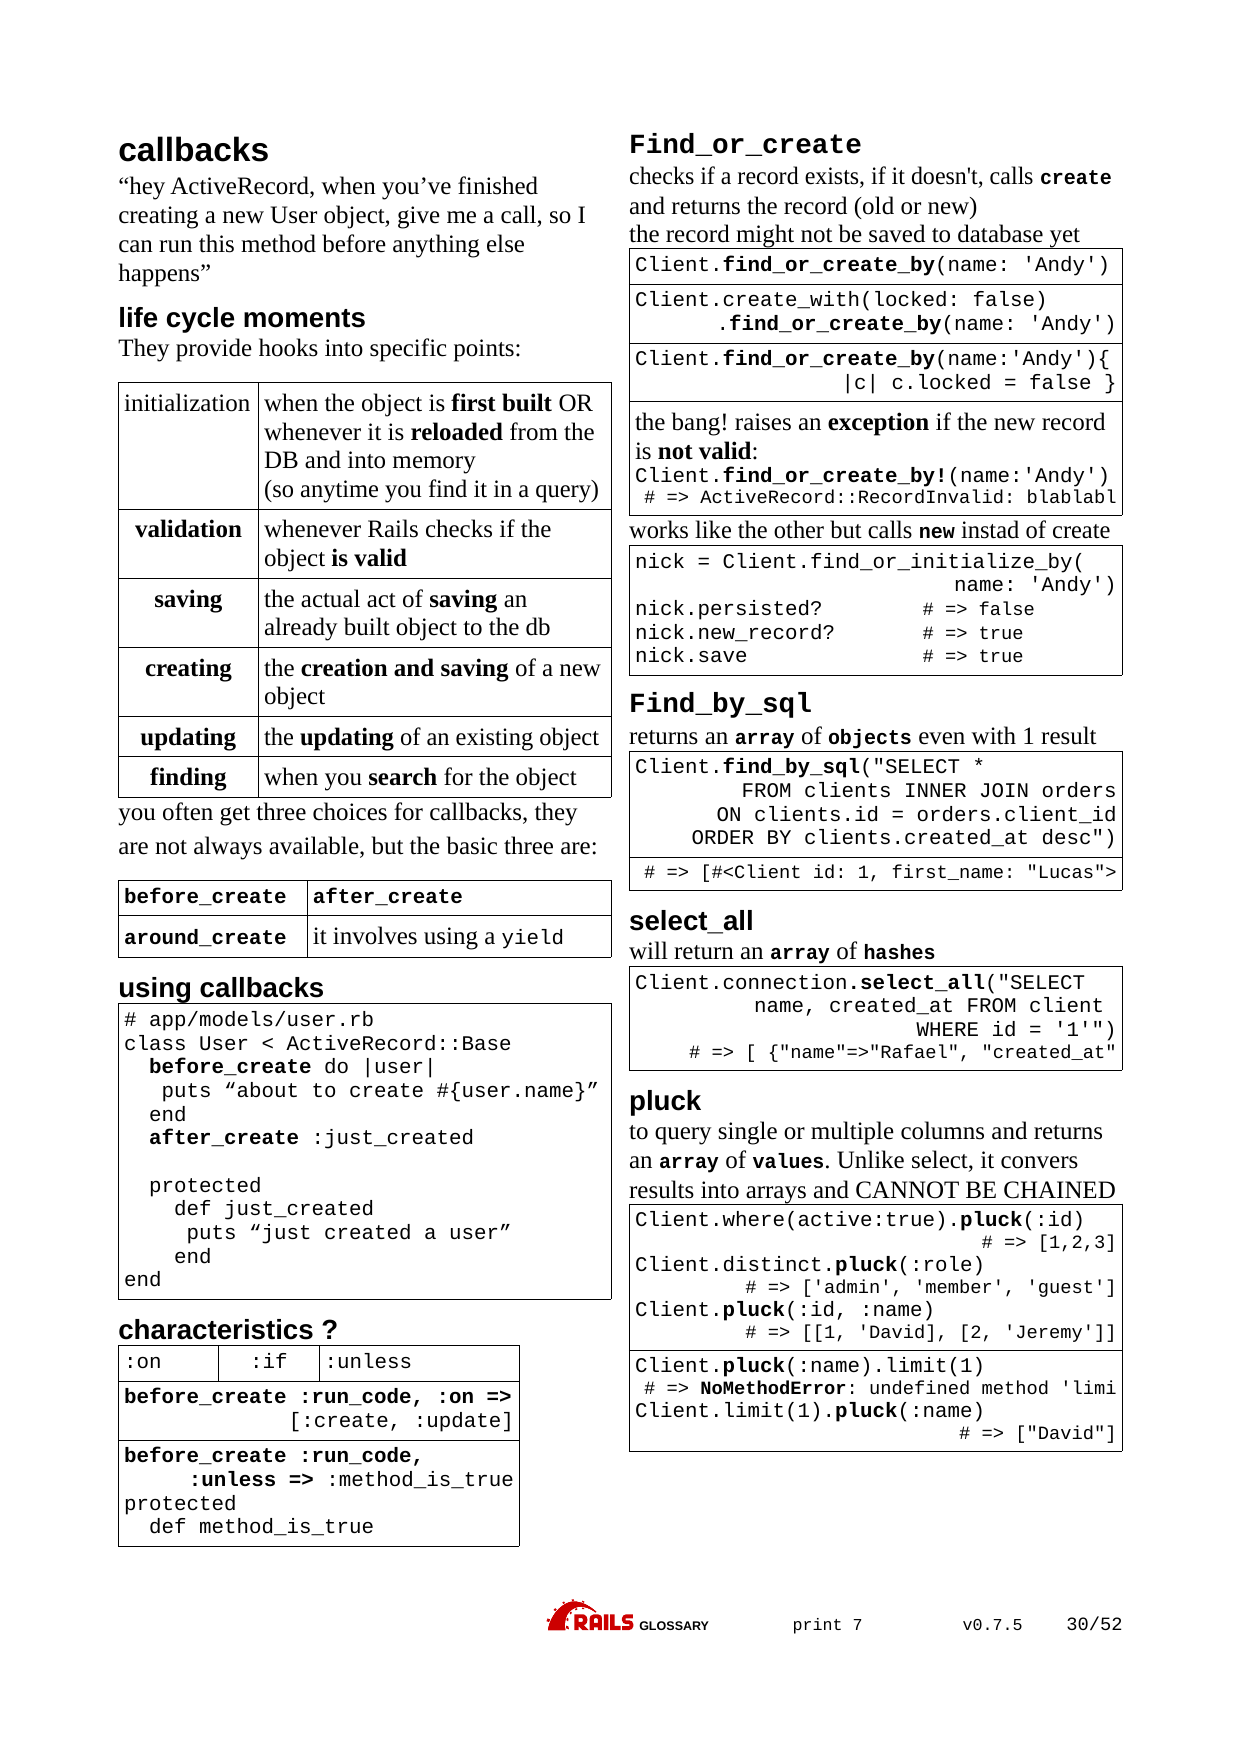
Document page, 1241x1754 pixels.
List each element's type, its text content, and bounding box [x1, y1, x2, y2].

subtitle life cycle moments [118, 301, 611, 333]
text and returns the record (old or new) [629, 191, 1122, 219]
table_header Client.connection.select_all("SELECT name, created_at FROM client WHERE id = '1'") # => [ {"name"=>"Rafael", "created_at" [630, 967, 1122, 1069]
text the record might not be saved to database yet [629, 219, 1122, 248]
table_cell finding [119, 757, 258, 797]
subtitle characteristics ? [118, 1313, 611, 1345]
table_header nick = Client.find_or_initialize_by( name: 'Andy') nick.persisted? # => false nick.new_record? # => true nick.save # => true [630, 546, 1122, 675]
table_cell validation [119, 510, 258, 578]
text returns an array of objects even with 1 result [629, 721, 1122, 751]
subtitle callbacks [118, 130, 611, 168]
table_cell the actual act of saving an already built object to the db [259, 579, 611, 647]
table_cell it involves using a yield [308, 916, 611, 957]
table_cell when you search for the object [259, 757, 611, 797]
table_header :on [119, 1346, 218, 1381]
table_header :if [219, 1346, 319, 1381]
subtitle Find_or_create [629, 130, 1122, 161]
text works like the other but calls new instad of create [629, 516, 1122, 545]
text will return an array of hashes [629, 936, 1122, 966]
table_cell Client.find_or_create_by(name:'Andy'){ |c| c.locked = false } [630, 344, 1122, 401]
table_cell whenever Rails checks if the object is valid [259, 510, 611, 578]
subtitle Find_by_sql [629, 689, 1122, 721]
table_header after_create [308, 881, 611, 915]
table_cell before_create :run_code, :on => [:create, :update] [119, 1382, 519, 1439]
text “hey ActiveRecord, when you’ve finished creating a new User object, give me a call, so I can run this method before anything else happens” [118, 171, 611, 286]
table_cell # => [#<Client id: 1, first_name: "Lucas"> [630, 858, 1122, 889]
table_header when the object is first built OR whenever it is reloaded from the DB and into memory (so anytime you find it in a query) [259, 383, 611, 509]
table_header before_create [119, 881, 307, 915]
table_header Client.find_or_create_by(name: 'Andy') [630, 249, 1122, 283]
table_cell the bang! raises an exception if the new record is not valid: Client.find_or_create_by!(name:'Andy') # => ActiveRecord::RecordInvalid: blablabl [630, 402, 1122, 515]
text checks if a record exists, if it doesn't, calls create [629, 161, 1122, 191]
table_header initialization [119, 383, 258, 509]
table_header # app/models/user.rb class User < ActiveRecord::Base before_create do |user| puts “about to create #{user.name}” end after_create :just_created protected def just_created puts “just created a user” end end [119, 1004, 611, 1299]
table_cell creating [119, 648, 258, 716]
text to query single or multiple columns and returns an array of values. Unlike select, it convers results into arrays and CANNOT BE CHAINED [629, 1116, 1122, 1203]
table_header Client.find_by_sql("SELECT * FROM clients INNER JOIN orders ON clients.id = orders.client_id ORDER BY clients.created_at desc") [630, 752, 1122, 857]
table_header :unless [320, 1346, 519, 1381]
table_cell the updating of an existing object [259, 717, 611, 756]
text you often get three choices for callbacks, they are not always available, but the basic three are: [118, 798, 611, 860]
table_cell Client.create_with(locked: false) .find_or_create_by(name: 'Andy') [630, 285, 1122, 342]
table_cell around_create [119, 916, 307, 957]
table_cell before_create :run_code, :unless => :method_is_true protected def method_is_true [119, 1441, 519, 1546]
subtitle select_all [629, 904, 1122, 936]
text They provide hooks into specific points: [118, 333, 611, 362]
table_cell the creation and saving of a new object [259, 648, 611, 716]
subtitle pluck [629, 1084, 1122, 1116]
table_cell updating [119, 717, 258, 756]
table_cell saving [119, 579, 258, 647]
subtitle using callbacks [118, 971, 611, 1003]
table_header Client.where(active:true).pluck(:id) # => [1,2,3] Client.distinct.pluck(:role) # => ['admin', 'member', 'guest'] Client.pluck(:id, :name) # => [[1, 'David], [2, 'Jeremy']] [630, 1205, 1122, 1350]
table_cell Client.pluck(:name).limit(1) # => NoMethodError: undefined method 'limi Client.limit(1).pluck(:name) # => ["David"] [630, 1351, 1122, 1451]
